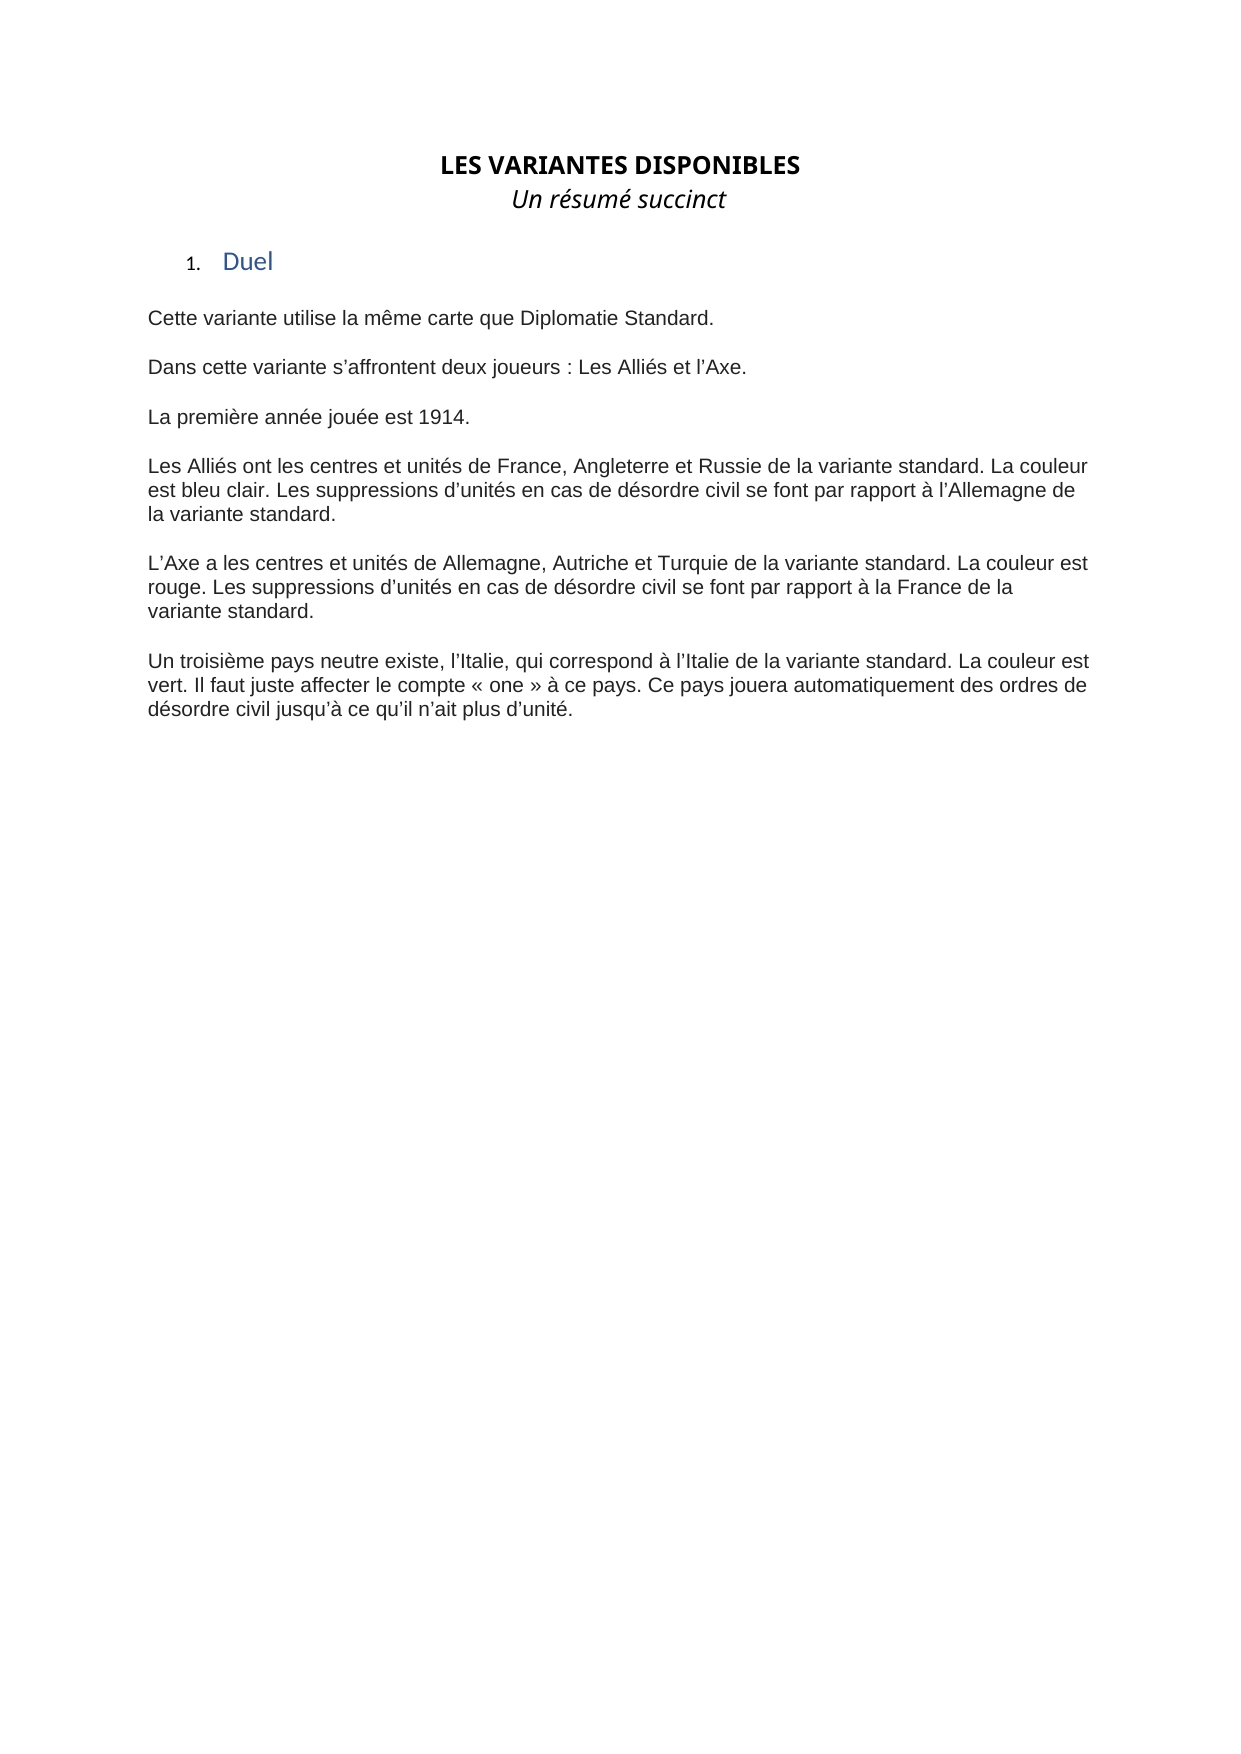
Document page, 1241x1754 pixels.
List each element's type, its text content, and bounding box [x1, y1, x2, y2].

text Les Alliés ont les centres et unités de France, Angleterre et Russie de la variante standard. La couleur est bleu clair. Les suppressions d’unités en cas de désordre civil se font par rapport à l’Allemagne de la variante standard. [148, 454, 1093, 526]
text LES VARIANTES DISPONIBLES [148, 148, 1093, 182]
text L’Axe a les centres et unités de Allemagne, Autriche et Turquie de la variante standard. La couleur est rouge. Les suppressions d’unités en cas de désordre civil se font par rapport à la France de la variante standard. [148, 551, 1093, 623]
text Un troisième pays neutre existe, l’Italie, qui correspond à l’Italie de la variante standard. La couleur est vert. Il faut juste affecter le compte « one » à ce pays. Ce pays jouera automatiquement des ordres de désordre civil jusqu’à ce qu’il n’ait plus d’unité. [148, 648, 1093, 720]
text Un résumé succinct [148, 182, 1093, 216]
text Dans cette variante s’affrontent deux joueurs : Les Alliés et l’Axe. [148, 355, 1093, 379]
list Duel [185, 244, 1093, 277]
text La première année jouée est 1914. [148, 404, 1093, 428]
text Cette variante utilise la même carte que Diplomatie Standard. [148, 306, 1093, 330]
